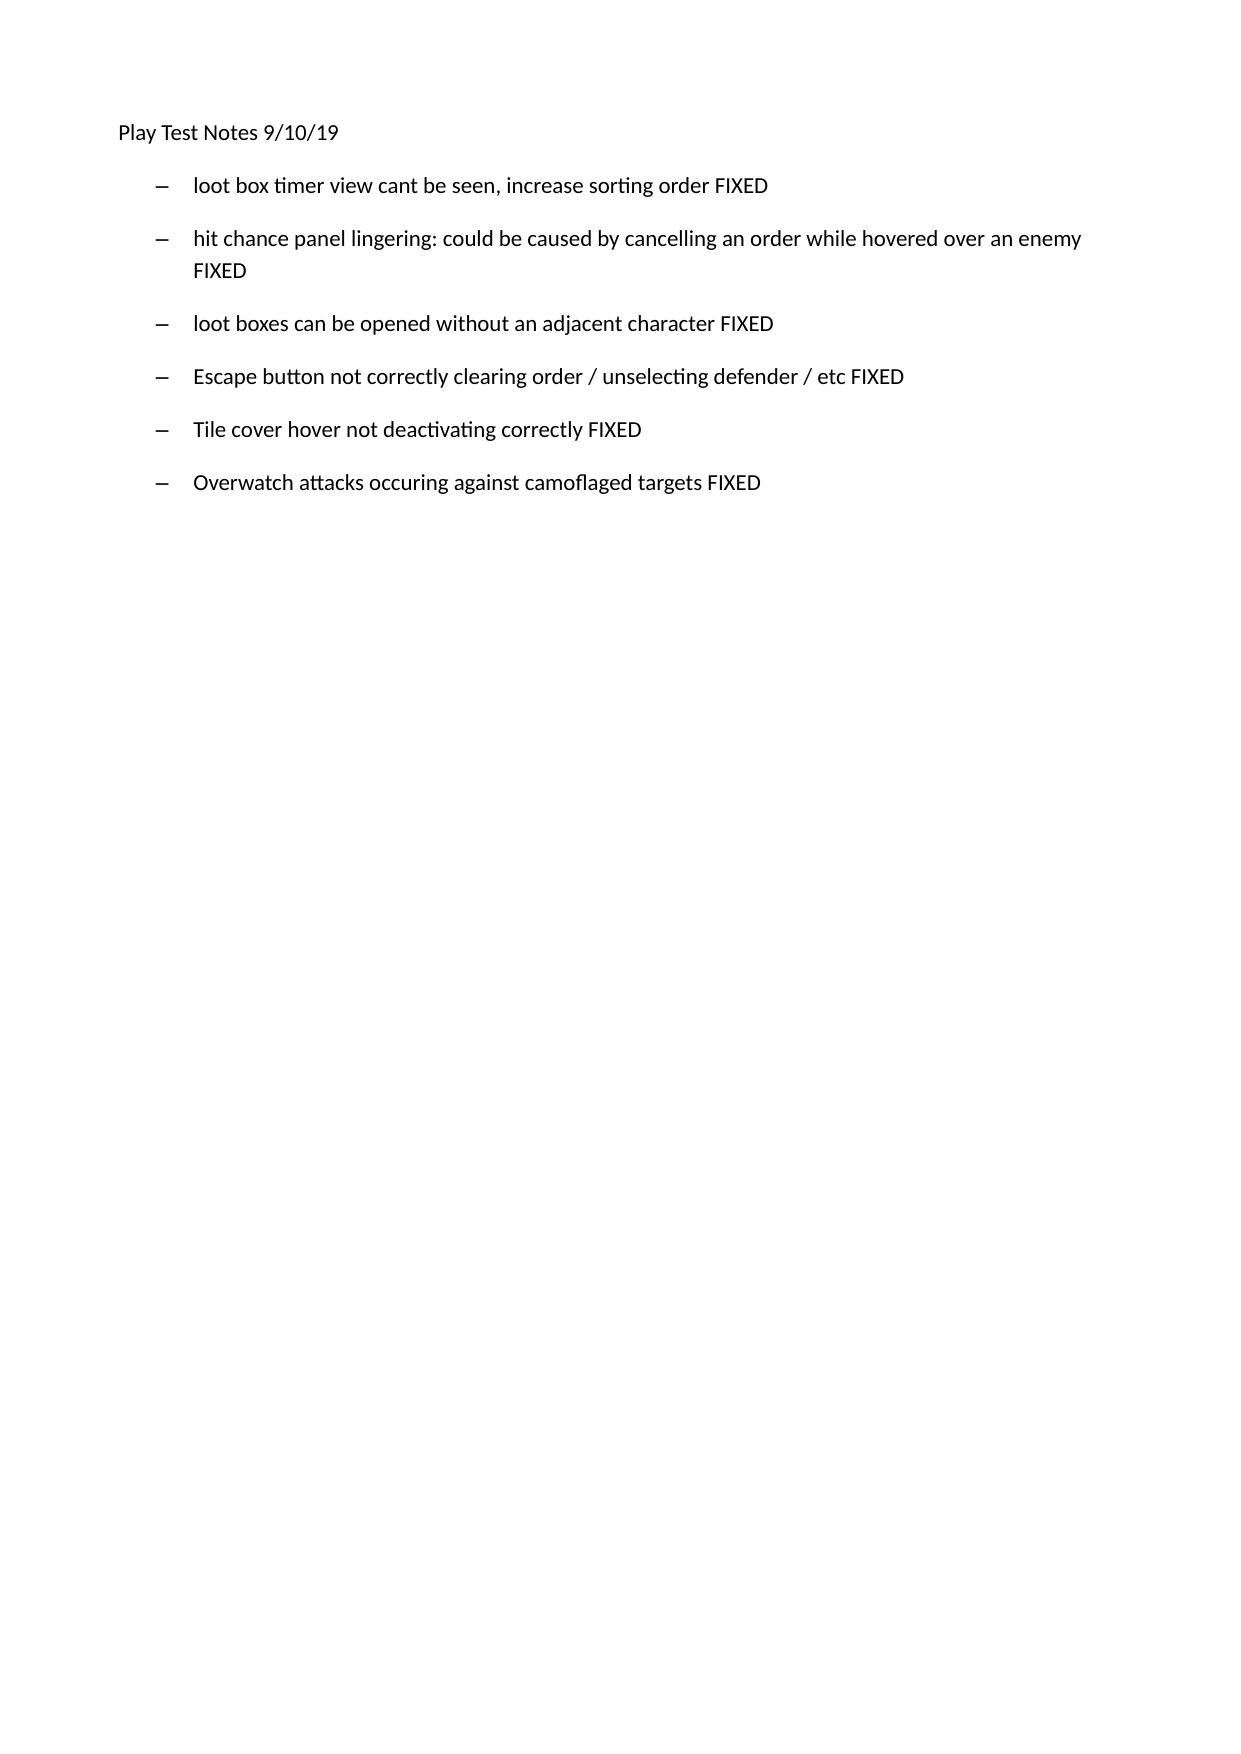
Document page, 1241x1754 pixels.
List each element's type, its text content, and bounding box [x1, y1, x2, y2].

list loot box timer view cant be seen, increase sorting order FIXED [156, 171, 1122, 199]
list Escape button not correctly clearing order / unselecting defender / etc FIXED [156, 362, 1122, 390]
list hit chance panel lingering: could be caused by cancelling an order while hovered over an enemy FIXED [156, 224, 1122, 284]
list loot boxes can be opened without an adjacent character FIXED [156, 309, 1122, 337]
list Overwatch attacks occuring against camoflaged targets FIXED [156, 468, 1122, 496]
text Play Test Notes 9/10/19 [118, 118, 1122, 146]
list Tile cover hover not deactivating correctly FIXED [156, 415, 1122, 443]
